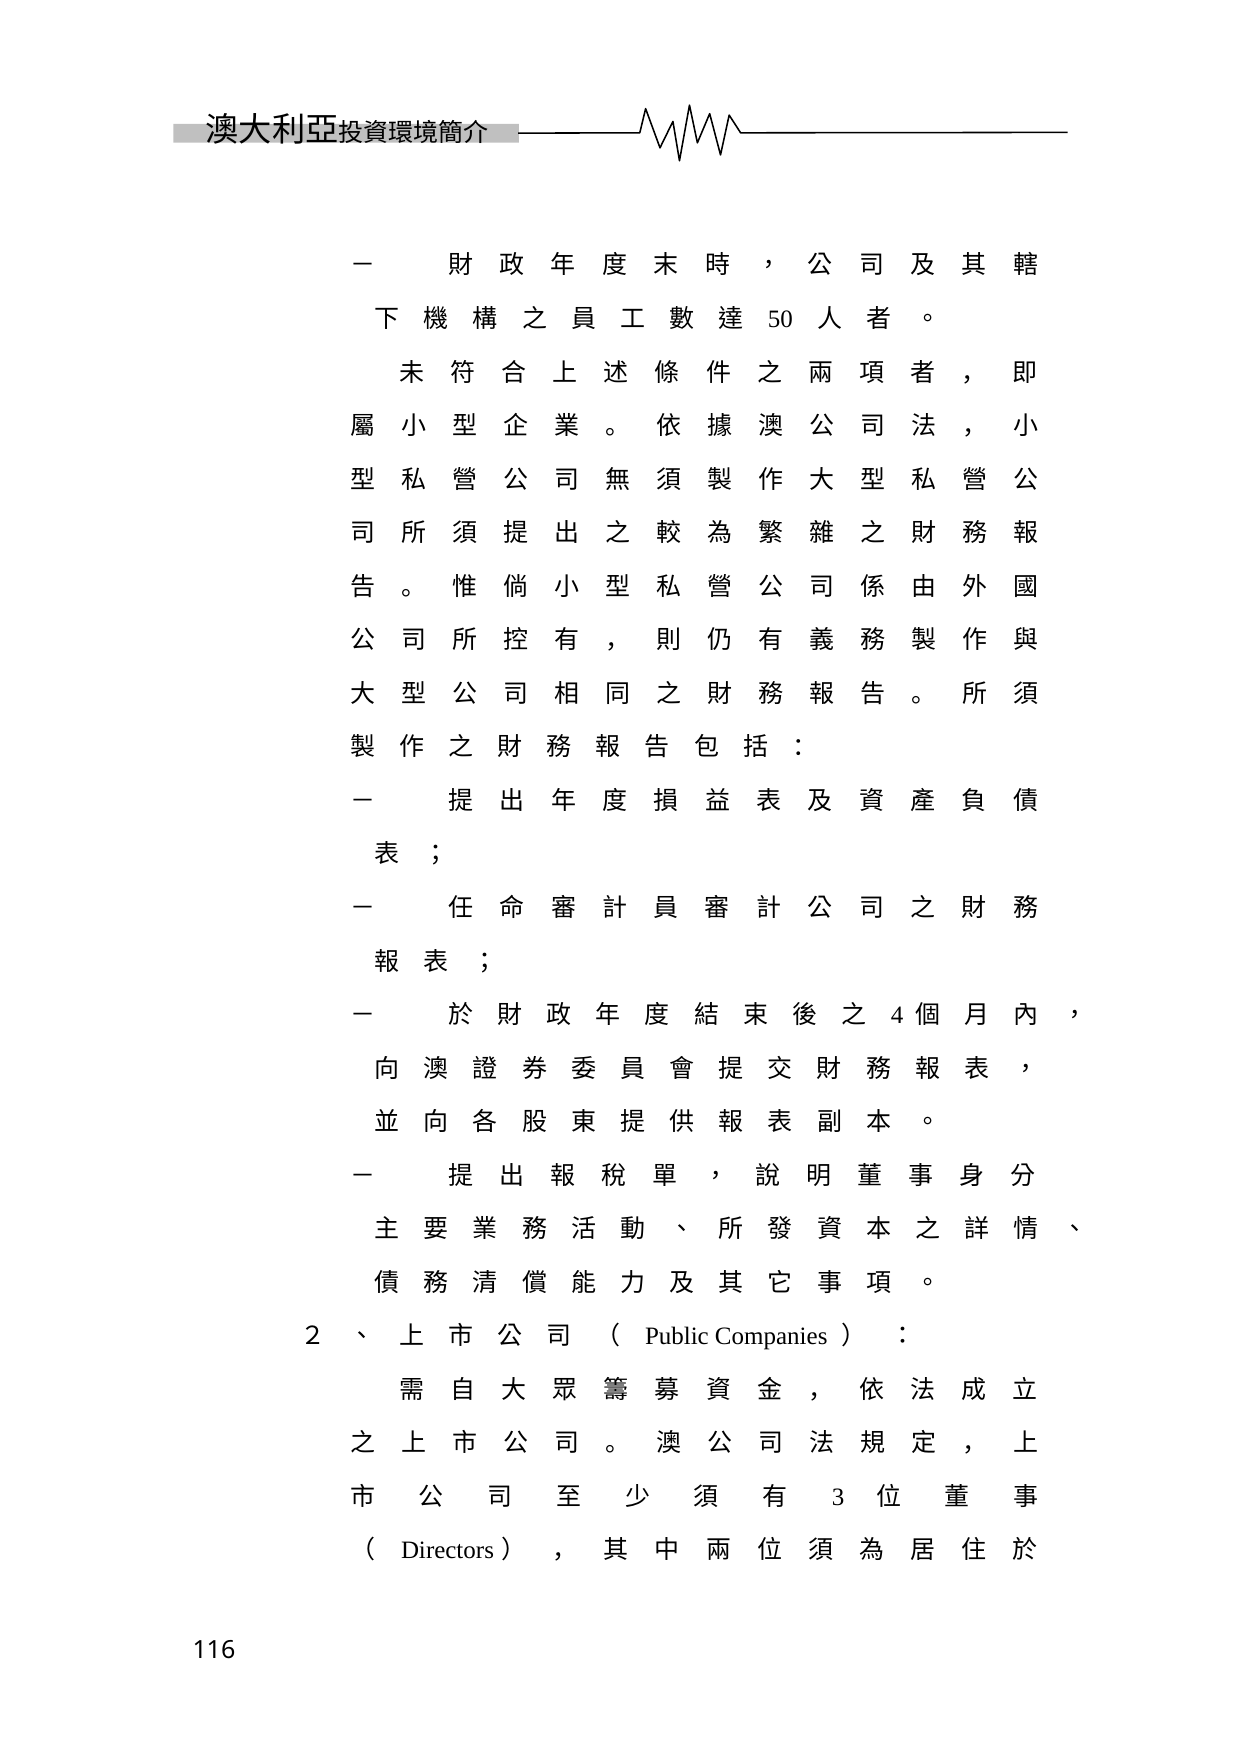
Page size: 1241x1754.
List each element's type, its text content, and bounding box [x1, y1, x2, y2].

text － 任命審計員審計公司之財務報表； [325, 879, 1063, 986]
subtitle ２、上市公司（Public Companies）： [276, 1307, 1063, 1361]
text － 財政年度末時，公司及其轄下機構之員工數達50人者。 [325, 236, 1063, 343]
text － 於財政年度結束後之4個月內，向澳證券委員會提交財務報表，並向各股東提供報表副本。 [325, 986, 1063, 1146]
text 需自大眾籌募資金，依法成立之上市公司。澳公司法規定，上市公司至少須有3位董事（Directors），其中兩位須為居住於 [325, 1361, 1063, 1575]
text － 提出年度損益表及資產負債表； [325, 772, 1063, 879]
text － 提出報稅單，說明董事身分、主要業務活動、所發資本之詳情、債務清償能力及其它事項。 [325, 1146, 1063, 1307]
text 未符合上述條件之兩項者，即屬小型企業。依據澳公司法，小型私營公司無須製作大型私營公司所須提出之較為繁雜之財務報告。惟倘小型私營公司係由外國公司所控有，則仍有義務製作與大型公司相同之財務報告。所須製作之財務報告包括： [325, 343, 1063, 772]
